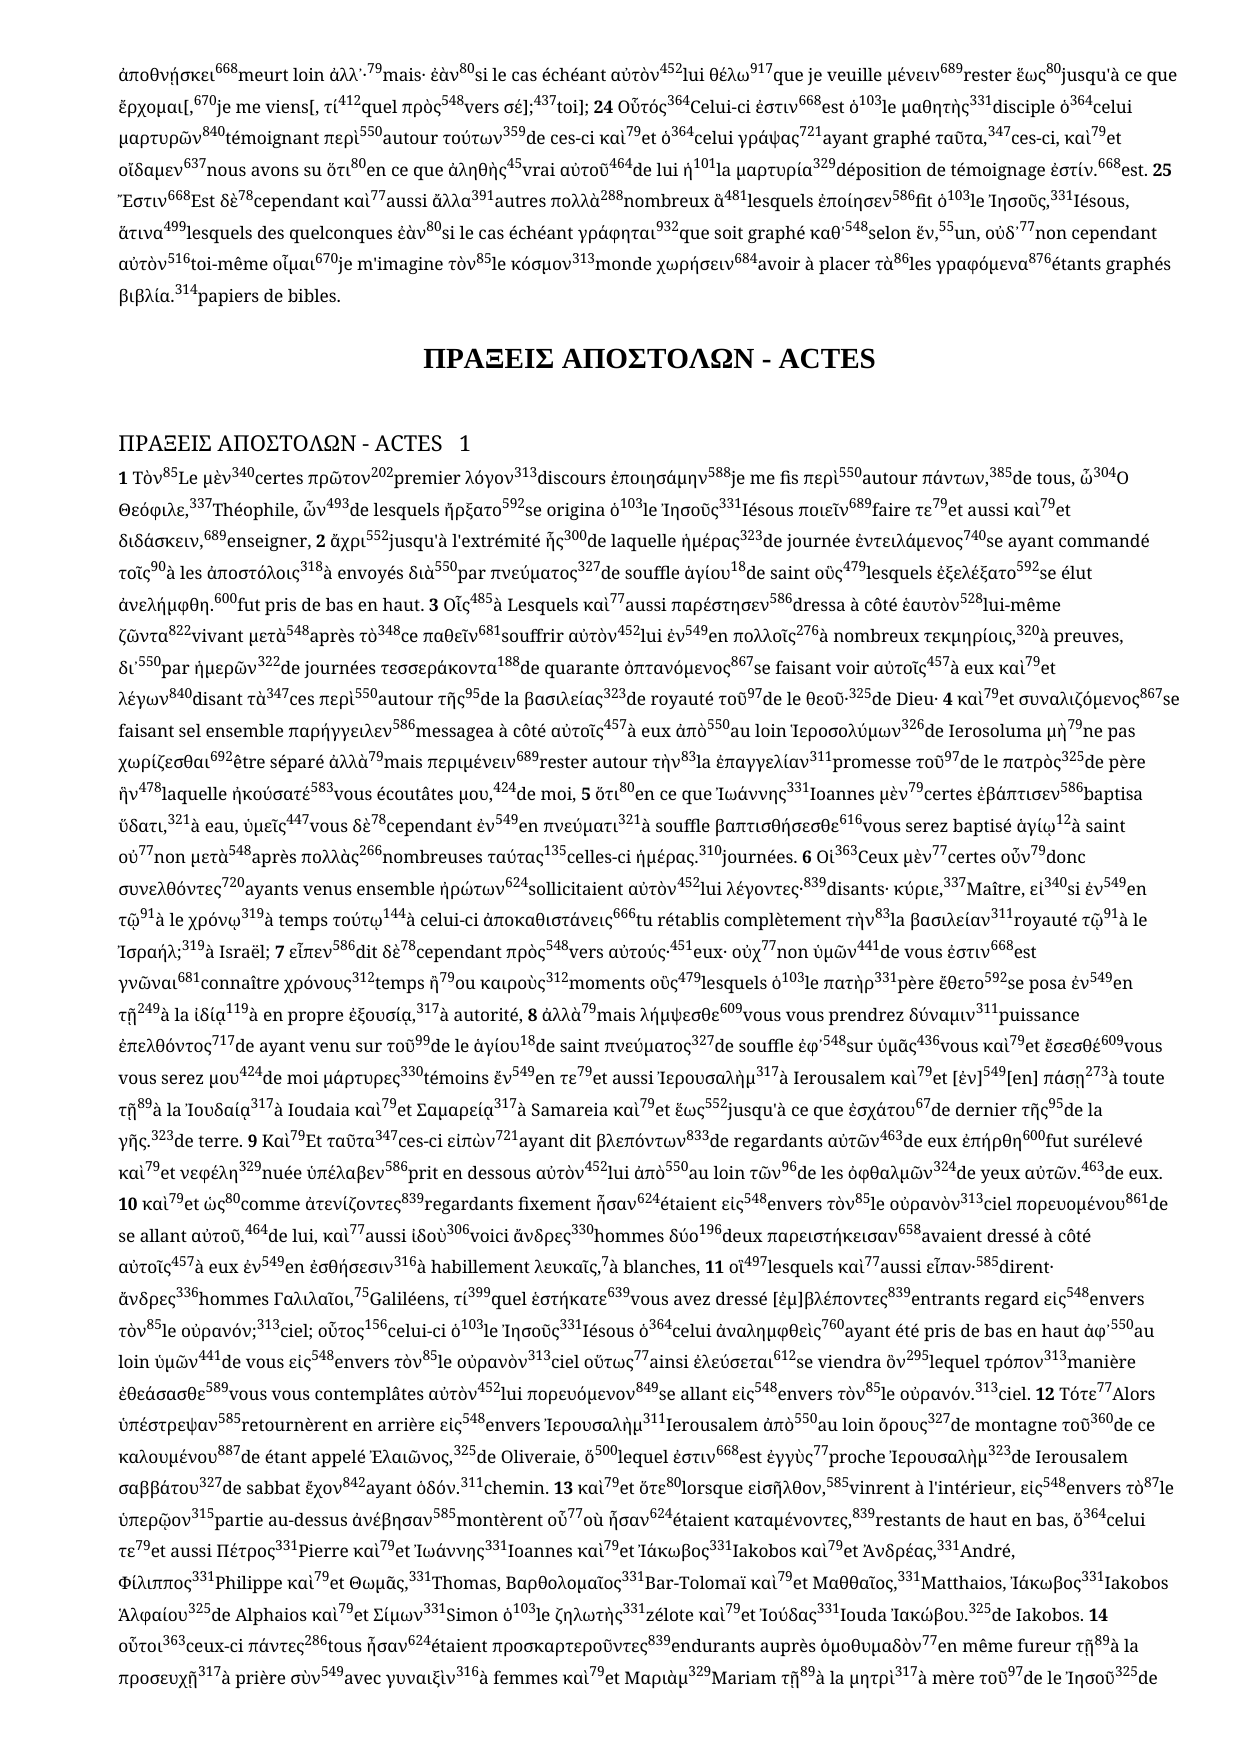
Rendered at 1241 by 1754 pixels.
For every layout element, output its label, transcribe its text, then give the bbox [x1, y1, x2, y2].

text ΠΡΑΞΕΙΣ ΑΠΟΣΤΟΛΩΝ - ACTES 1 [118, 428, 1181, 458]
subtitle ΠΡΑΞΕΙΣ ΑΠΟΣΤΟΛΩΝ - ACTES [118, 341, 1181, 374]
text 1 Μετὰ548Après ταῦτα347ces-ci ἐφανέρωσεν586rendit visible ἑαυτὸν528lui-même πάλιν77de nouveau ὁ103le Ἰησοῦς331Iésous τοῖς90à les μαθηταῖς318à disciples ἐπὶ550sur τῆς95de la θαλάσσης323de mer τῆς95de la Τιβεριάδος·323de Tibériade· ἐφανέρωσεν586rendit visible δὲ78cependant οὕτως.77ainsi. 2 Ἦσαν624Étaient ὁμοῦ77au même lieu Σίμων331Simon Πέτρος331Pierre καὶ79et Θωμᾶς331Thomas ὁ364celui λεγόμενος891étant dit Δίδυμος331Didyme καὶ79et Ναθαναὴλ331Nathanaël ὁ364celui ἀπὸ550au loin Κανὰ323de Kana τῆς95de la Γαλιλαίας323de Galilée καὶ79et οἱ363ceux τοῦ97de le Ζεβεδαίου325de Zébédaï καὶ79et ἄλλοι389autres ἐκ550hors τῶν96de les μαθητῶν324de disciples αὐτοῦ464de lui δύο.196deux. 3 λέγει668dit αὐτοῖς457à eux Σίμων331Simon Πέτρος·331Pierre· ὑπάγω664je dirige en arrière ἁλιεύειν.689pêcher. λέγουσιν667disent αὐτῷ·458à lui· ἐρχόμεθα669nous nous venons καὶ77aussi ἡμεῖς430nous σὺν549avec σοί.439à toi. ἐξῆλθον585sortirent καὶ79et ἐνέβησαν585embarquèrent εἰς548envers τὸ87le πλοῖον,315navire, καὶ79et ἐν549en ἐκείνῃ142à celle-là τῇ89à la νυκτὶ317à nuit ἐπίασαν585saisirent οὐδέν.375aucun. 4 Πρωΐας323de Matinée δὲ78cependant ἤδη77déjà γενομένης732de se ayante devenue ἔστη586dressa Ἰησοῦς331Iésous εἰς548envers τὸν85le αἰγιαλόν,313rivage, οὐ77non μέντοι79néanmoins ᾔδεισαν658avaient su οἱ102les μαθηταὶ330disciples ὅτι80en ce que Ἰησοῦς331Iésous ἐστιν.668est. 5 λέγει668dit οὖν79donc αὐτοῖς457à eux [ὁ]103[le] Ἰησοῦς·331Iésous· παιδία,338jeunes enfants, μή340ne pas τι271un quelconque προσφάγιον315à manger auprès ἔχετε;665vous avez; ἀπεκρίθησαν599furent répondu αὐτῷ·458à lui· οὔ.340non. 6 ὁ469celui δὲ78cependant εἶπεν586dit αὐτοῖς·457à eux· βάλετε553jetez εἰς548envers τὰ86les δεξιὰ5droits μέρη314parts τοῦ99de le πλοίου327de navire τὸ87le δίκτυον,315filet, καὶ79et εὑρήσετε.603vous trouverez. ἔβαλον585jetèrent οὖν,79donc, καὶ79et οὐκέτι77non plus αὐτὸ454lui ἑλκύσαι681tirer ἴσχυον624avaient la ténacité ἀπὸ550au loin τοῦ99de le πλήθους327de multitude τῶν96de les ἰχθύων.324de poissons. 7 λέγει668dit οὖν79donc ὁ103le μαθητὴς331disciple ἐκεῖνος156celui-là ὃν480lequel ἠγάπα625aimait ὁ103le Ἰησοῦς331Iésous τῷ91à le Πέτρῳ·319à Pierre· ὁ103le κύριός331Maître ἐστιν.668est. Σίμων331Simon οὖν79donc Πέτρος331Pierre ἀκούσας721ayant écouté ὅτι80en ce que ὁ103le κύριός331Maître ἐστιν668est τὸν245le ἐπενδύτην313tunique διεζώσατο,592se ceignit à travers, ἦν625était γὰρ79car γυμνός,47nu, καὶ79et ἔβαλεν586jeta ἑαυτὸν528lui-même εἰς548envers τὴν83la θάλασσαν,311mer, 8 οἱ102les δὲ78cependant ἄλλοι131autres μαθηταὶ330disciples τῷ93à le πλοιαρίῳ321à petit navire ἦλθον,585vinrent, οὐ77non γὰρ79car ἦσαν624étaient μακρὰν77longuement ἀπὸ550au loin τῆς95de la γῆς323de terre ἀλλ᾽79mais ὡς77comme ἀπὸ550au loin πηχῶν324de coudées διακοσίων,190de deux cents, σύροντες839traînants τὸ87le δίκτυον315filet τῶν96de les ἰχθύων.324de poissons. 9 Ὡς80Comme οὖν79donc ἀπέβησαν585débarquèrent εἰς548envers τὴν83la γῆν311terre βλέπουσιν667regardent ἀνθρακιὰν311braise κειμένην847se couchante καὶ79et ὀψάριον315fretin ἐπικείμενον851se couchant sur καὶ79et ἄρτον.313pain. 10 λέγει668dit αὐτοῖς457à eux ὁ103le Ἰησοῦς·331Iésous· ἐνέγκατε553portez ἀπὸ550au loin τῶν98de les ὀψαρίων326de fretins ὧν493de lesquels ἐπιάσατε583vous saisîtes νῦν.77maintenant. 11 ἀνέβη586monta οὖν79donc Σίμων331Simon Πέτρος331Pierre καὶ79et εἵλκυσεν586tira τὸ87le δίκτυον315filet εἰς548envers τὴν83la γῆν311terre μεστὸν55plein ἰχθύων324de poissons μεγάλων15de grands ἑκατὸν15de cent πεντήκοντα15de cinquante τριῶν·15de trois· καὶ79et τοσούτων357de aussi grands ὄντων833de étants οὐκ77non ἐσχίσθη600fut scindé τὸ105le δίκτυον.333filet. 12 Λέγει668Dit αὐτοῖς457à eux ὁ103le Ἰησοῦς·331Iésous· δεῦτε305venez ici ἀριστήσατε.553déjeunez. οὐδεὶς390aucun δὲ78cependant ἐτόλμα625osait τῶν96de les μαθητῶν324de disciples ἐξετάσαι681examiner à l'excès αὐτόν·452lui· σὺ448toi τίς410quel εἶ;666tu es; εἰδότες782ayants sus ὅτι80en ce que ὁ103le κύριός331Maître ἐστιν.668est. 13 ἔρχεται674se vient Ἰησοῦς331Iésous καὶ79et λαμβάνει668prend τὸν85le ἄρτον313pain καὶ79et δίδωσιν668donne αὐτοῖς,457à eux, καὶ79et τὸ87le ὀψάριον315fretin ὁμοίως.77semblablement. 14 τοῦτο348ce-ci ἤδη77déjà τρίτον55troisième ἐφανερώθη600fut rendu visible Ἰησοῦς331Iésous τοῖς90à les μαθηταῖς318à disciples ἐγερθεὶς760ayant été éveillé ἐκ550hors νεκρῶν.64de morts. 15 Ὅτε80Lorsque οὖν79donc ἠρίστησαν585déjeunèrent λέγει668dit τῷ91à le Σίμωνι319à Simon Πέτρῳ319à Pierre ὁ103le Ἰησοῦς·331Iésous· Σίμων337Simon Ἰωάννου,325de Ioannes, ἀγαπᾷς666tu aimes με417moi πλέον73plus nombreusement τούτων;357de ceux-ci; λέγει668dit αὐτῷ·458à lui· ναὶ304oui κύριε,337Maître, σὺ448toi οἶδας640tu as su ὅτι80en ce que φιλῶ664j'affectionne σε.437toi. λέγει668dit αὐτῷ·458à lui· βόσκε570fais paître τὰ86les ἀρνία314petits agneaux μου.424de moi. 16 λέγει668dit αὐτῷ458à lui πάλιν77de nouveau δεύτερον·77deuxièmement· Σίμων337Simon Ἰωάννου,325de Ioannes, ἀγαπᾷς666tu aimes με;417moi; λέγει668dit αὐτῷ·458à lui· ναὶ304oui κύριε,337Maître, σὺ448toi οἶδας640tu as su ὅτι80en ce que φιλῶ664j'affectionne σε.437toi. λέγει668dit αὐτῷ·458à lui· ποίμαινε570berge τὰ86les πρόβατά314brebis μου.424de moi. 17 λέγει668dit αὐτῷ458à lui τὸ87le τρίτον·55troisième· Σίμων337Simon Ἰωάννου,325de Ioannes, φιλεῖς666tu affectionnes με;417moi; ἐλυπήθη600fut attristé ὁ103le Πέτρος331Pierre ὅτι80en ce que εἶπεν586dit αὐτῷ458à lui τὸ87le τρίτον·55troisième· φιλεῖς666tu affectionnes με;417moi; καὶ79et λέγει668dit αὐτῷ·458à lui· κύριε,337Maître, πάντα374tous σὺ448toi οἶδας,640tu as su, σὺ448toi γινώσκεις666tu connais ὅτι80en ce que φιλῶ664j'affectionne σε.437toi. λέγει668dit αὐτῷ458à lui [ὁ103[le Ἰησοῦς]·331Iésous]· βόσκε570fais paître τὰ86les προβάτια314petites brebis μου.424de moi. 18 Ἀμὴν304Amen ἀμὴν304amen λέγω664je dis σοι,439à toi, ὅτε80lorsque ἦς623tu étais νεώτερος,47plus jeune, ἐζώννυες623tu ceignais σεαυτὸν516toi-même καὶ79et περιεπάτεις623tu piétinais autour ὅπου80là où ἤθελες·623tu voulais· ὅταν80lorsque le cas échéant δὲ78cependant γηράσῃς,897que tu sois vétuste, ἐκτενεῖς604tu étendras dehors τὰς82les χεῖράς310mains σου,442de toi, καὶ79et ἄλλος390autre ζώσει606ceindra σε437toi καὶ79et οἴσει606portera ὅπου80là où οὐ77non θέλεις.666tu veux. 19 τοῦτο348ce-ci δὲ78cependant εἶπεν586dit σημαίνων840signifiant ποίῳ165à quel θανάτῳ319à trépas δοξάσει606glorifiera τὸν85le θεόν.313Dieu. καὶ79et τοῦτο348ce-ci εἰπὼν721ayant dit λέγει668dit αὐτῷ·458à lui· ἀκολούθει570suis μοι.420à moi. 20 Ἐπιστραφεὶς760Ayant été retourné au-dessus ὁ103le Πέτρος331Pierre βλέπει668regarde τὸν85le μαθητὴν313disciple ὃν480lequel ἠγάπα625aimait ὁ103le Ἰησοῦς331Iésous ἀκολουθοῦντα,822suivant, ὃς498lequel καὶ77aussi ἀνέπεσεν586tomba de bas en haut ἐν549en τῷ93à le δείπνῳ321à dîner ἐπὶ548sur τὸ87le στῆθος315poitrine αὐτοῦ464de lui καὶ79et εἶπεν·586dit· κύριε,337Maître, τίς410quel ἐστιν668est ὁ364celui παραδιδούς840livrant σε;437toi; 21 τοῦτον346celui-ci οὖν79donc ἰδὼν721ayant vu ὁ103le Πέτρος331Pierre λέγει668dit τῷ91à le Ἰησοῦ·319à Iésous· κύριε,337Maître, οὗτος364celui-ci δὲ78cependant τί;412quel; 22 λέγει668dit αὐτῷ458à lui ὁ103le Ἰησοῦς·331Iésous· ἐὰν80si le cas échéant αὐτὸν452lui θέλω917que je veuille μένειν689rester ἕως80jusqu'à ce que ἔρχομαι,670je me viens, τί412quel πρὸς548vers σέ;437toi; σύ448toi μοι420à moi ἀκολούθει.570suis. 23 ἐξῆλθεν586sortit οὖν79donc οὗτος156celui-ci ὁ103le λόγος331discours εἰς548envers τοὺς84les ἀδελφοὺς312frères ὅτι80en ce que ὁ103le μαθητὴς331disciple ἐκεῖνος156celui-là οὐκ77non ἀποθνῄσκει·668meurt loin· οὐκ77non εἶπεν586dit δὲ78cependant αὐτῷ458à lui ὁ103le Ἰησοῦς331Iésous ὅτι80en ce que οὐκ77non ἀποθνῄσκει668meurt loin ἀλλ᾽·79mais· ἐὰν80si le cas échéant αὐτὸν452lui θέλω917que je veuille μένειν689rester ἕως80jusqu'à ce que ἔρχομαι[,670je me viens[, τί412quel πρὸς548vers σέ];437toi]; 24 Οὗτός364Celui-ci ἐστιν668est ὁ103le μαθητὴς331disciple ὁ364celui μαρτυρῶν840témoignant περὶ550autour τούτων359de ces-ci καὶ79et ὁ364celui γράψας721ayant graphé ταῦτα,347ces-ci, καὶ79et οἴδαμεν637nous avons su ὅτι80en ce que ἀληθὴς45vrai αὐτοῦ464de lui ἡ101la μαρτυρία329déposition de témoignage ἐστίν.668est. 25 Ἔστιν668Est δὲ78cependant καὶ77aussi ἄλλα391autres πολλὰ288nombreux ἃ481lesquels ἐποίησεν586fit ὁ103le Ἰησοῦς,331Iésous, ἅτινα499lesquels des quelconques ἐὰν80si le cas échéant γράφηται932que soit graphé καθ᾽548selon ἕν,55un, οὐδ᾽77non cependant αὐτὸν516toi-même οἶμαι670je m'imagine τὸν85le κόσμον313monde χωρήσειν684avoir à placer τὰ86les γραφόμενα876étants graphés βιβλία.314papiers de bibles. [118, 59, 1181, 307]
text 1 Τὸν85Le μὲν340certes πρῶτον202premier λόγον313discours ἐποιησάμην588je me fis περὶ550autour πάντων,385de tous, ὦ304O Θεόφιλε,337Théophile, ὧν493de lesquels ἤρξατο592se origina ὁ103le Ἰησοῦς331Iésous ποιεῖν689faire τε79et aussi καὶ79et διδάσκειν,689enseigner, 2 ἄχρι552jusqu'à l'extrémité ἧς300de laquelle ἡμέρας323de journée ἐντειλάμενος740se ayant commandé τοῖς90à les ἀποστόλοις318à envoyés διὰ550par πνεύματος327de souffle ἁγίου18de saint οὓς479lesquels ἐξελέξατο592se élut ἀνελήμφθη.600fut pris de bas en haut. 3 Οἷς485à Lesquels καὶ77aussi παρέστησεν586dressa à côté ἑαυτὸν528lui-même ζῶντα822vivant μετὰ548après τὸ348ce παθεῖν681souffrir αὐτὸν452lui ἐν549en πολλοῖς276à nombreux τεκμηρίοις,320à preuves, δι᾽550par ἡμερῶν322de journées τεσσεράκοντα188de quarante ὀπτανόμενος867se faisant voir αὐτοῖς457à eux καὶ79et λέγων840disant τὰ347ces περὶ550autour τῆς95de la βασιλείας323de royauté τοῦ97de le θεοῦ·325de Dieu· 4 καὶ79et συναλιζόμενος867se faisant sel ensemble παρήγγειλεν586messagea à côté αὐτοῖς457à eux ἀπὸ550au loin Ἱεροσολύμων326de Ierosoluma μὴ79ne pas χωρίζεσθαι692être séparé ἀλλὰ79mais περιμένειν689rester autour τὴν83la ἐπαγγελίαν311promesse τοῦ97de le πατρὸς325de père ἣν478laquelle ἠκούσατέ583vous écoutâtes μου,424de moi, 5 ὅτι80en ce que Ἰωάννης331Ioannes μὲν79certes ἐβάπτισεν586baptisa ὕδατι,321à eau, ὑμεῖς447vous δὲ78cependant ἐν549en πνεύματι321à souffle βαπτισθήσεσθε616vous serez baptisé ἁγίῳ12à saint οὐ77non μετὰ548après πολλὰς266nombreuses ταύτας135celles-ci ἡμέρας.310journées. 6 Οἱ363Ceux μὲν77certes οὖν79donc συνελθόντες720ayants venus ensemble ἠρώτων624sollicitaient αὐτὸν452lui λέγοντες·839disants· κύριε,337Maître, εἰ340si ἐν549en τῷ91à le χρόνῳ319à temps τούτῳ144à celui-ci ἀποκαθιστάνεις666tu rétablis complètement τὴν83la βασιλείαν311royauté τῷ91à le Ἰσραήλ;319à Israël; 7 εἶπεν586dit δὲ78cependant πρὸς548vers αὐτούς·451eux· οὐχ77non ὑμῶν441de vous ἐστιν668est γνῶναι681connaître χρόνους312temps ἢ79ou καιροὺς312moments οὓς479lesquels ὁ103le πατὴρ331père ἔθετο592se posa ἐν549en τῇ249à la ἰδίᾳ119à en propre ἐξουσίᾳ,317à autorité, 8 ἀλλὰ79mais λήμψεσθε609vous vous prendrez δύναμιν311puissance ἐπελθόντος717de ayant venu sur τοῦ99de le ἁγίου18de saint πνεύματος327de souffle ἐφ᾽548sur ὑμᾶς436vous καὶ79et ἔσεσθέ609vous vous serez μου424de moi μάρτυρες330témoins ἔν549en τε79et aussi Ἰερουσαλὴμ317à Ierousalem καὶ79et [ἐν]549[en] πάσῃ273à toute τῇ89à la Ἰουδαίᾳ317à Ioudaia καὶ79et Σαμαρείᾳ317à Samareia καὶ79et ἕως552jusqu'à ce que ἐσχάτου67de dernier τῆς95de la γῆς.323de terre. 9 Καὶ79Et ταῦτα347ces-ci εἰπὼν721ayant dit βλεπόντων833de regardants αὐτῶν463de eux ἐπήρθη600fut surélevé καὶ79et νεφέλη329nuée ὑπέλαβεν586prit en dessous αὐτὸν452lui ἀπὸ550au loin τῶν96de les ὀφθαλμῶν324de yeux αὐτῶν.463de eux. 10 καὶ79et ὡς80comme ἀτενίζοντες839regardants fixement ἦσαν624étaient εἰς548envers τὸν85le οὐρανὸν313ciel πορευομένου861de se allant αὐτοῦ,464de lui, καὶ77aussi ἰδοὺ306voici ἄνδρες330hommes δύο196deux παρειστήκεισαν658avaient dressé à côté αὐτοῖς457à eux ἐν549en ἐσθήσεσιν316à habillement λευκαῖς,7à blanches, 11 οἳ497lesquels καὶ77aussi εἶπαν·585dirent· ἄνδρες336hommes Γαλιλαῖοι,75Galiléens, τί399quel ἑστήκατε639vous avez dressé [ἐμ]βλέποντες839entrants regard εἰς548envers τὸν85le οὐρανόν;313ciel; οὗτος156celui-ci ὁ103le Ἰησοῦς331Iésous ὁ364celui ἀναλημφθεὶς760ayant été pris de bas en haut ἀφ᾽550au loin ὑμῶν441de vous εἰς548envers τὸν85le οὐρανὸν313ciel οὕτως77ainsi ἐλεύσεται612se viendra ὃν295lequel τρόπον313manière ἐθεάσασθε589vous vous contemplâtes αὐτὸν452lui πορευόμενον849se allant εἰς548envers τὸν85le οὐρανόν.313ciel. 12 Τότε77Alors ὑπέστρεψαν585retournèrent en arrière εἰς548envers Ἰερουσαλὴμ311Ierousalem ἀπὸ550au loin ὄρους327de montagne τοῦ360de ce καλουμένου887de étant appelé Ἐλαιῶνος,325de Oliveraie, ὅ500lequel ἐστιν668est ἐγγὺς77proche Ἰερουσαλὴμ323de Ierousalem σαββάτου327de sabbat ἔχον842ayant ὁδόν.311chemin. 13 καὶ79et ὅτε80lorsque εἰσῆλθον,585vinrent à l'intérieur, εἰς548envers τὸ87le ὑπερῷον315partie au-dessus ἀνέβησαν585montèrent οὗ77où ἦσαν624étaient καταμένοντες,839restants de haut en bas, ὅ364celui τε79et aussi Πέτρος331Pierre καὶ79et Ἰωάννης331Ioannes καὶ79et Ἰάκωβος331Iakobos καὶ79et Ἀνδρέας,331André, Φίλιππος331Philippe καὶ79et Θωμᾶς,331Thomas, Βαρθολομαῖος331Bar-Tolomaï καὶ79et Μαθθαῖος,331Matthaios, Ἰάκωβος331Iakobos Ἁλφαίου325de Alphaios καὶ79et Σίμων331Simon ὁ103le ζηλωτὴς331zélote καὶ79et Ἰούδας331Iouda Ἰακώβου.325de Iakobos. 14 οὗτοι363ceux-ci πάντες286tous ἦσαν624étaient προσκαρτεροῦντες839endurants auprès ὁμοθυμαδὸν77en même fureur τῇ89à la προσευχῇ317à prière σὺν549avec γυναιξὶν316à femmes καὶ79et Μαριὰμ329Mariam τῇ89à la μητρὶ317à mère τοῦ97de le Ἰησοῦ325de Iésous καὶ79et τοῖς90à les ἀδελφοῖς318à frères αὐτοῦ.464de lui. 15 Καὶ79Et ἐν549en ταῖς88à les ἡμέραις316à journées ταύταις141à celles-ci ἀναστὰς721ayant redressé Πέτρος331Pierre ἐν549en μέσῳ61à au milieu τῶν96de les ἀδελφῶν324de frères εἶπεν·586dit· ἦν625était τε79et aussi ὄχλος331foule ὀνομάτων326de noms ἐπὶ548sur τὸ87le αὐτὸ348même ὡσεὶ80comme si ἑκατὸν196cent εἴκοσι·196vingt· 16 ἄνδρες336hommes ἀδελφοί,336frères, ἔδει625attachait de lien πληρωθῆναι683être fait plénitude τὴν83la γραφὴν311graphe ἣν478laquelle προεῖπεν586prédit τὸ105le πνεῦμα333souffle τὸ105le ἅγιον24saint διὰ550par στόματος327de bouche Δαυὶδ325de Dauid περὶ550autour Ἰούδα325de Iouda τοῦ358de celui γενομένου734de se ayant devenu ὁδηγοῦ325de guide de chemin τοῖς351à ceux συλλαβοῦσιν712à ayants pris ensemble Ἰησοῦν,313Iésous, 17 ὅτι80en ce que κατηριθμημένος813ayant été nombré de haut en bas ἦν625était ἐν549en ἡμῖν419à nous καὶ79et ἔλαχεν586obtint par le sort τὸν85le κλῆρον313lot τῆς95de la διακονίας323de service ταύτης.148de celle-ci. 18 οὗτος364celui-ci μὲν77certes οὖν79donc ἐκτήσατο592se acquit χωρίον315emplacement ἐκ550hors μισθοῦ325de salaire τῆς95de la ἀδικίας323de injustice καὶ79et πρηνὴς47précipité en avant γενόμενος740se ayant devenu ἐλάκησεν586éclata μέσος71au milieu καὶ79et ἐξεχύθη600fut déversé πάντα288tous τὰ104les σπλάγχνα332entrailles αὐτοῦ·464de lui· 19 καὶ79et γνωστὸν49connu ἐγένετο592se devint πᾶσιν377à tous τοῖς351à ceux κατοικοῦσιν827à établissants maison d'habitation Ἰερουσαλήμ,311Ierousalem, ὥστε80de sorte que κληθῆναι683être appelé τὸ87le χωρίον315emplacement ἐκεῖνο140ce-là τῇ249à la ἰδίᾳ119à en propre διαλέκτῳ317à dialecte αὐτῶν463de eux Ἁκελδαμάχ,315Akeldama, τοῦτ᾽366ce-ci ἔστιν668est χωρίον315emplacement αἵματος.327de sang. 20 γέγραπται654a été graphé γὰρ79car ἐν549en βίβλῳ317à bible ψαλμῶν·324de psaumes· γενηθήτω565soit devenu ἡ101la ἔπαυλις329camp αὐτοῦ464de lui ἔρημος45déserte καὶ79et μὴ77ne pas ἔστω572soit ὁ364celui κατοικῶν840établissant maison d'habitation ἐν549en αὐτῇ,456à elle, καί·79et· τὴν83la ἐπισκοπὴν311supervision αὐτοῦ464de lui λαβέτω556prenne ἕτερος.390autre-différent. 21 δεῖ668attache de lien οὖν79donc τῶν96de les συνελθόντων715de ayants venus ensemble ἡμῖν419à nous ἀνδρῶν324de hommes ἐν549en παντὶ275à tout χρόνῳ319à temps ᾧ486à lequel εἰσῆλθεν586vint à l'intérieur καὶ79et ἐξῆλθεν586sortit ἐφ᾽548sur ἡμᾶς416nous ὁ103le κύριος331Maître Ἰησοῦς,331Iésous, 22 ἀρξάμενος740se ayant originé ἀπὸ550au loin τοῦ99de le βαπτίσματος327de baptême Ἰωάννου325de Ioannes ἕως552jusqu'à ce que τῆς95de la ἡμέρας323de journée ἧς490de laquelle ἀνελήμφθη600fut pris de bas en haut ἀφ᾽550au loin ἡμῶν,423de nous, μάρτυρα313témoin τῆς95de la ἀναστάσεως323de redressement αὐτοῦ464de lui σὺν549avec ἡμῖν419à nous γενέσθαι682se devenir ἕνα53un τούτων.357de ceux-ci. 23 Καὶ79Et ἔστησαν585dressèrent δύο,52deux, Ἰωσὴφ313Ioseph τὸν346celui καλούμενον875étant appelé Βαρσαββᾶν313Bar-Sabbas ὃς498lequel ἐπεκλήθη600fut surnommé Ἰοῦστος,331Ioustos, καὶ79et Μαθθίαν.313Matthias. 24 καὶ79et προσευξάμενοι739se ayants priés εἶπαν·585dirent· σὺ448toi κύριε337Maître καρδιογνῶστα337connaisseur de coeur πάντων,383de tous, ἀνάδειξον554montre de bas en haut ὃν480lequel ἐξελέξω590tu te élus ἐκ550hors τούτων149de ceux-ci τῶν96de les δύο64de deux ἕνα53un 25 λαβεῖν681prendre τὸν85le τόπον313lieu τῆς95de la διακονίας323de service ταύτης148de celle-ci καὶ79et ἀποστολῆς323de envoi ἀφ᾽550au loin ἧς490de laquelle παρέβη586marcha à côté Ἰούδας331Iouda πορευθῆναι683être allé εἰς548envers τὸν245le τόπον313lieu τὸν85le ἴδιον.115en propre. 26 καὶ79et ἔδωκαν585donnèrent κλήρους312lots αὐτοῖς457à eux καὶ79et ἔπεσεν586tomba ὁ103le κλῆρος331lot ἐπὶ548sur Μαθθίαν313Matthias καὶ79et συγκατεψηφίσθη600fut compté de haut en bas avec μετὰ550avec τῶν96de les ἕνδεκα190de onze ἀποστόλων.324de envoyés. [118, 462, 1181, 1689]
